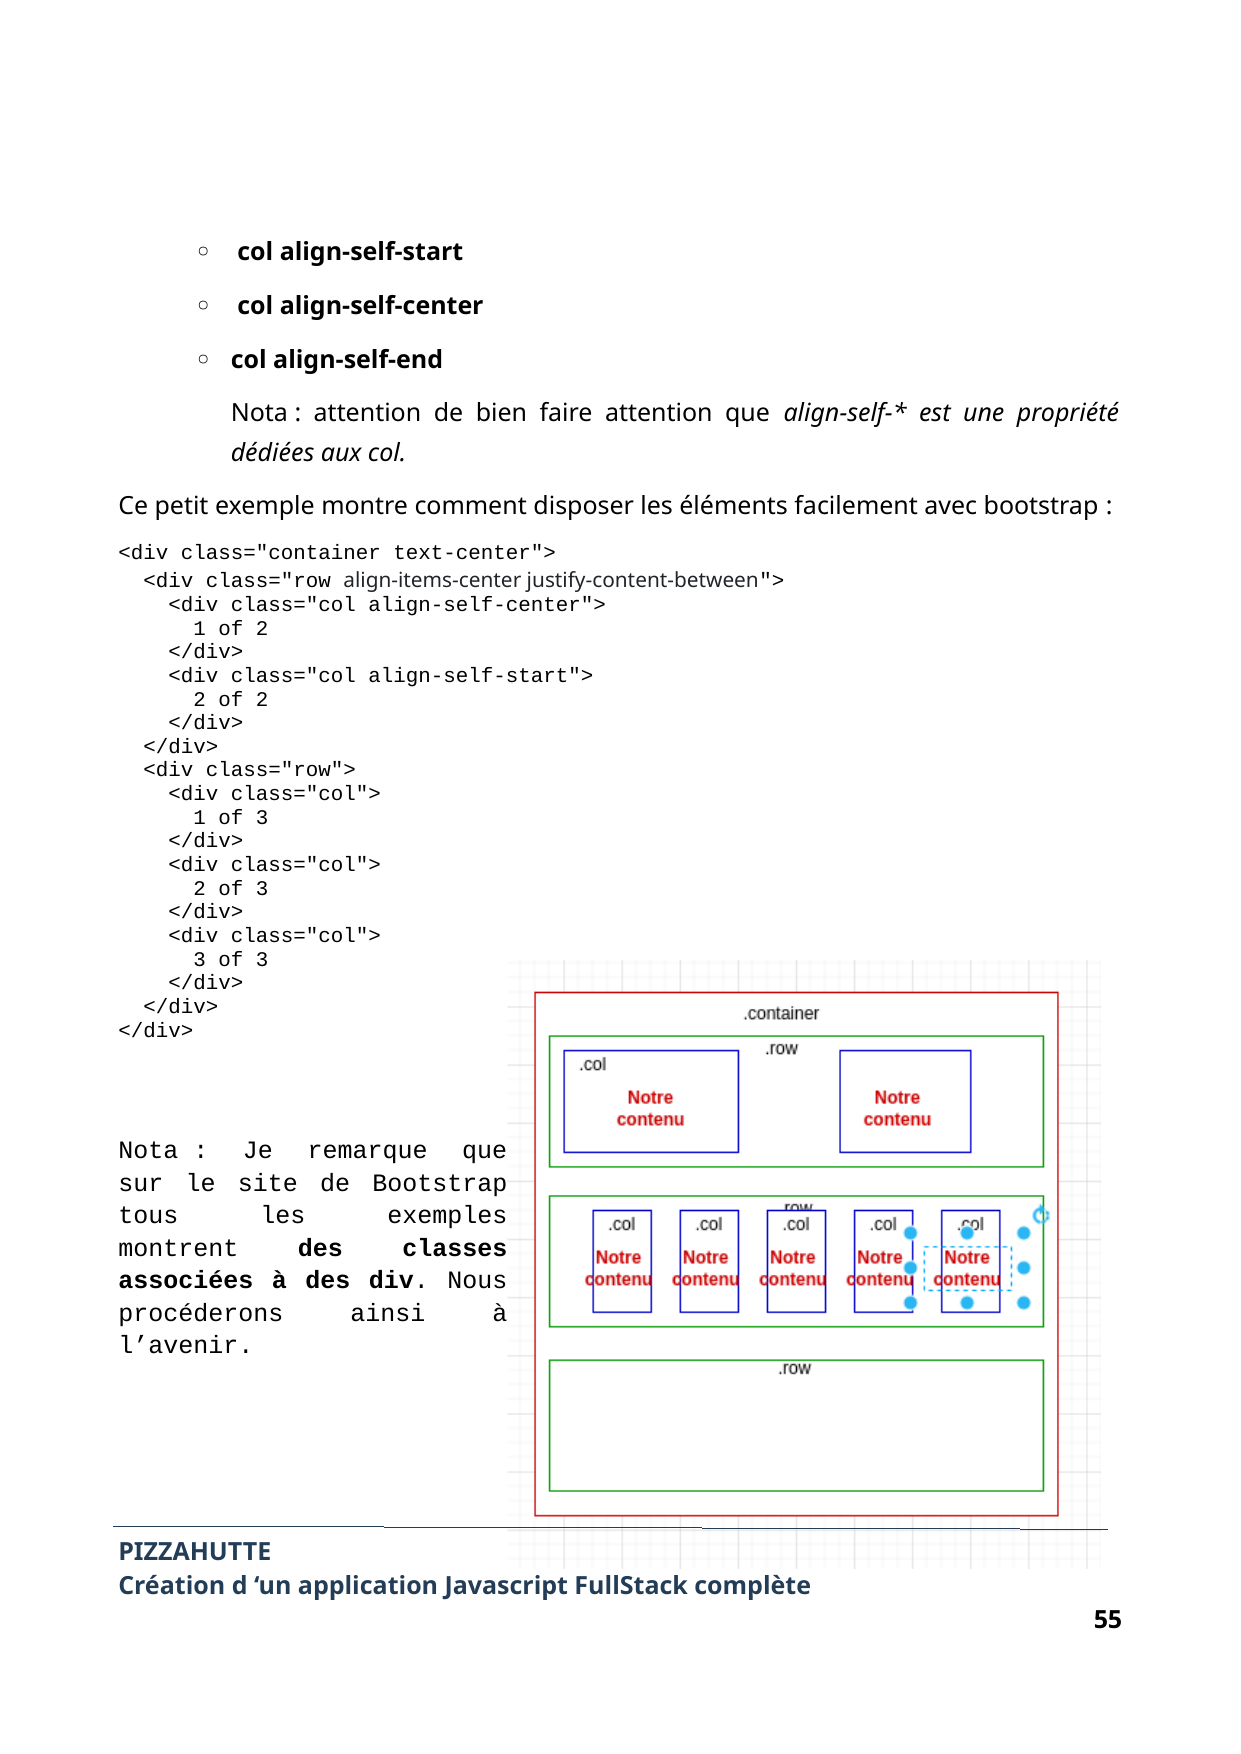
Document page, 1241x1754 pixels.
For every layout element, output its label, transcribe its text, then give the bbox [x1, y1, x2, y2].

list col align-self-end [193, 341, 1122, 375]
text <div class="row"> [118, 759, 1122, 783]
text 1 of 2 [118, 618, 1122, 641]
text <div class="container text-center"> [118, 542, 1122, 565]
text <div class="col"> [118, 783, 1122, 807]
text 2 of 2 [118, 688, 1122, 712]
text </div> [118, 641, 1122, 665]
text [1101, 1138, 1122, 1361]
text </div> [118, 972, 507, 996]
picture [507, 960, 1101, 1569]
text </div> [118, 996, 507, 1019]
text </div> [118, 830, 1122, 854]
text Ce petit exemple montre comment disposer les éléments facilement avec bootstrap : [118, 488, 1122, 522]
text </div> [118, 901, 1122, 925]
text [1101, 972, 1122, 996]
text 3 of 3 [118, 949, 1122, 972]
text </div> [118, 712, 1122, 736]
list col align-self-center [193, 288, 1122, 322]
text <div class="col align-self-center"> [118, 594, 1122, 618]
text <div class="col align-self-start"> [118, 665, 1122, 688]
text [1101, 996, 1122, 1019]
text </div> [118, 736, 1122, 759]
text <div class="row align-items-center justify-content-between"> [118, 565, 1122, 594]
list col align-self-start [193, 234, 1122, 268]
text <div class="col"> [118, 854, 1122, 878]
text <div class="col"> [118, 925, 1122, 949]
text 1 of 3 [118, 807, 1122, 830]
list Nota : attention de bien faire attention que align-self-* est une propriété dédiées aux col. [193, 395, 1122, 468]
text Nota : Je remarque que sur le site de Bootstrap tous les exemples montrent des classes associées à des div. Nous procéderons ainsi à l’avenir. [118, 1138, 507, 1361]
text </div> [118, 1019, 507, 1043]
text 2 of 3 [118, 878, 1122, 901]
text [1101, 1019, 1122, 1043]
